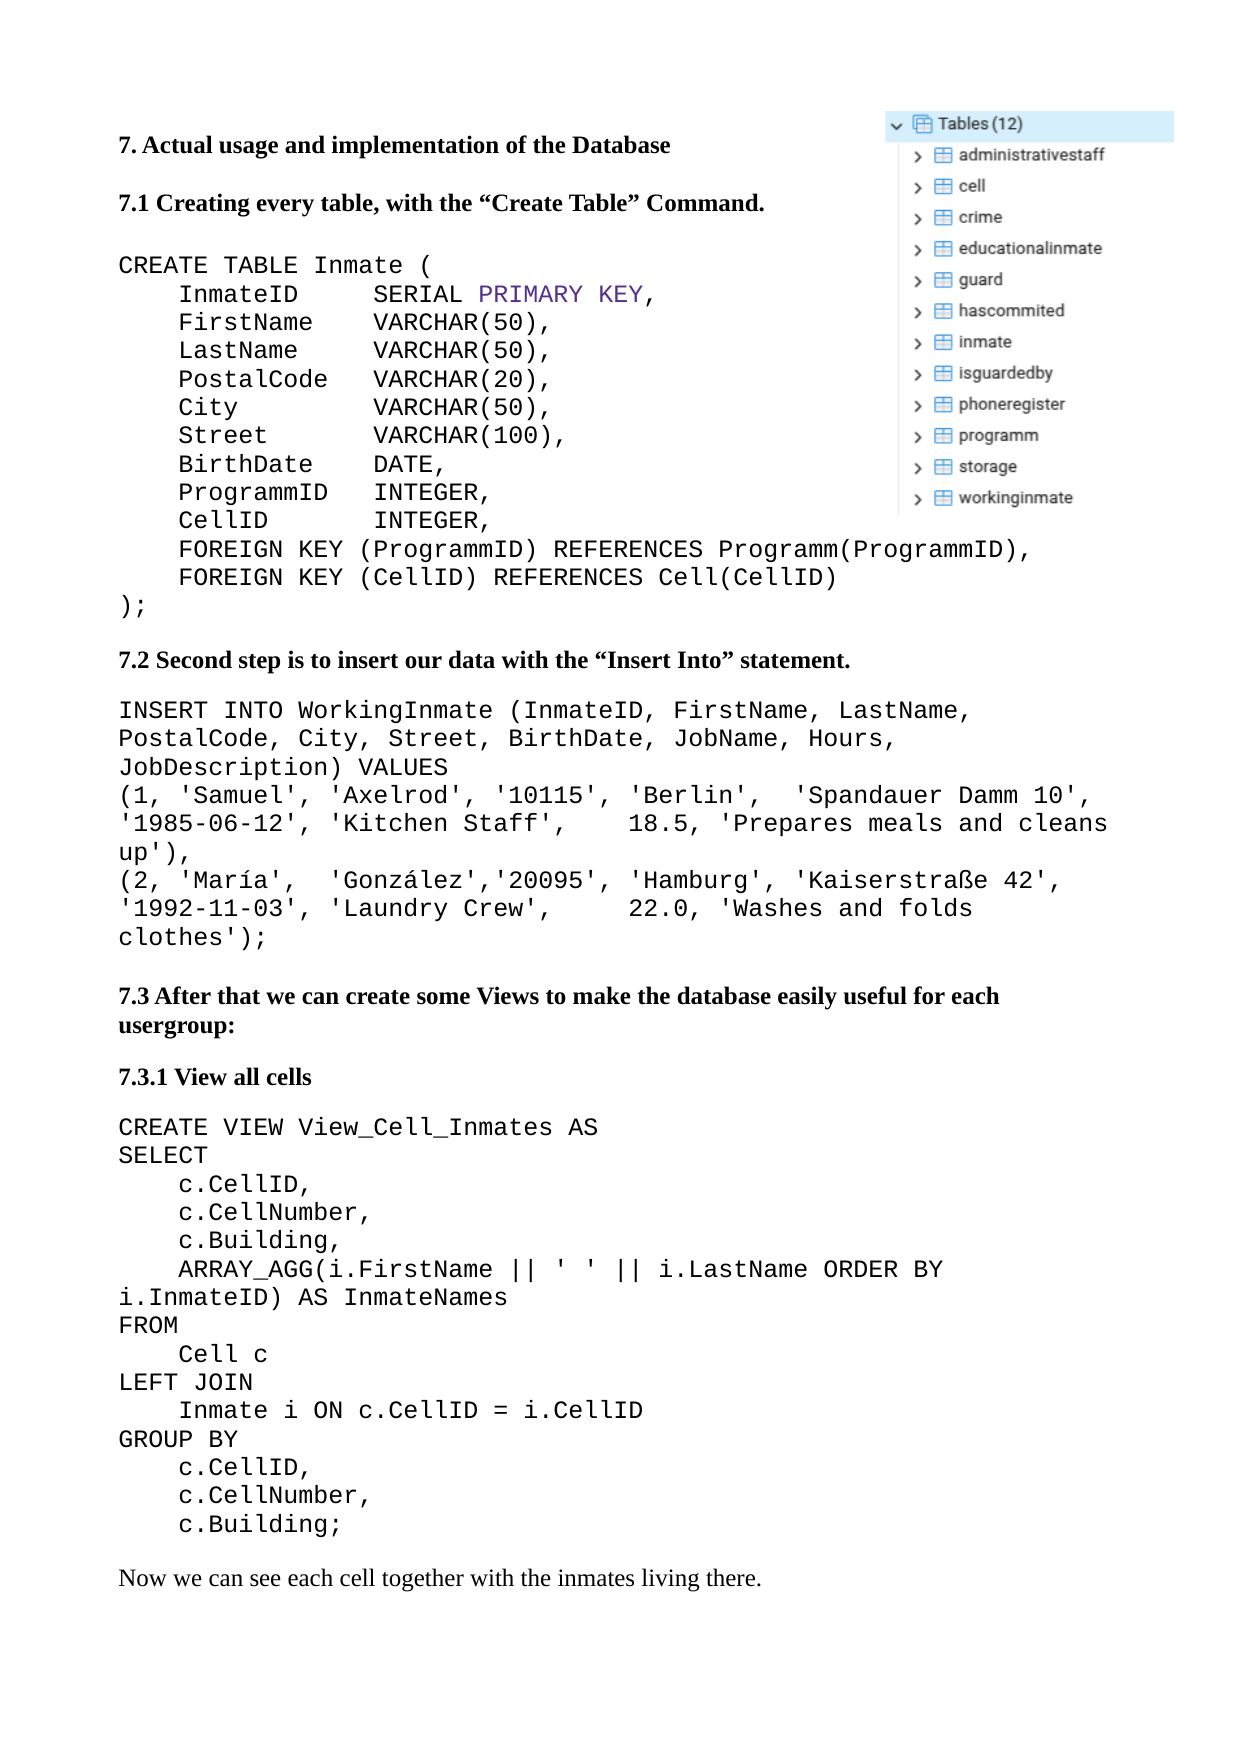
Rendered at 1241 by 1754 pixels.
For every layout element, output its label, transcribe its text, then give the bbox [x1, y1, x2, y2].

text FROM [118, 1313, 1122, 1341]
text c.Building, [118, 1228, 1122, 1256]
text CellID INTEGER, [118, 508, 1122, 536]
text c.CellID, [118, 1455, 1122, 1483]
text InmateID SERIAL PRIMARY KEY, [118, 281, 885, 310]
text ); [118, 593, 1122, 621]
text SELECT [118, 1143, 1122, 1171]
text c.CellID, [118, 1171, 1122, 1200]
text c.Building; [118, 1511, 1122, 1540]
text ARRAY_AGG(i.FirstName || ' ' || i.LastName ORDER BY i.InmateID) AS InmateNames [118, 1256, 1122, 1313]
text FOREIGN KEY (CellID) REFERENCES Cell(CellID) [118, 565, 1122, 593]
text Inmate i ON c.CellID = i.CellID [118, 1398, 1122, 1426]
text (1, 'Samuel', 'Axelrod', '10115', 'Berlin', 'Spandauer Damm 10', '1985-06-12', 'Kitchen Staff', 18.5, 'Prepares meals and cleans up'), [118, 782, 1122, 867]
text c.CellNumber, [118, 1200, 1122, 1228]
text c.CellNumber, [118, 1483, 1122, 1511]
text PostalCode VARCHAR(20), [118, 366, 885, 395]
text (2, 'María', 'González','20095', 'Hamburg', 'Kaiserstraße 42', '1992-11-03', 'Laundry Crew', 22.0, 'Washes and folds clothes'); [118, 867, 1122, 952]
text CREATE TABLE Inmate ( [118, 229, 885, 281]
text BirthDate DATE, [118, 451, 885, 480]
text GROUP BY [118, 1426, 1122, 1455]
text FirstName VARCHAR(50), [118, 310, 885, 338]
text City VARCHAR(50), [118, 395, 885, 423]
text FOREIGN KEY (ProgrammID) REFERENCES Programm(ProgrammID), [118, 536, 1122, 565]
text LastName VARCHAR(50), [118, 338, 885, 366]
text 7.3 After that we can create some Views to make the database easily useful for each usergroup: 7.3.1 View all cells CREATE VIEW View_Cell_Inmates AS [118, 952, 1122, 1143]
subtitle 7. Actual usage and implementation of the Database 7.1 Creating every table, with the “Create Table” Command. [118, 131, 885, 217]
picture [885, 111, 1175, 519]
text 7.2 Second step is to insert our data with the “Insert Into” statement. [118, 621, 1122, 697]
text Cell c [118, 1341, 1122, 1370]
text LEFT JOIN [118, 1370, 1122, 1398]
text Street VARCHAR(100), [118, 423, 885, 451]
text INSERT INTO WorkingInmate (InmateID, FirstName, LastName, PostalCode, City, Street, BirthDate, JobName, Hours, JobDescription) VALUES [118, 697, 1122, 782]
text Now we can see each cell together with the inmates living there. [118, 1563, 1122, 1592]
text ProgrammID INTEGER, [118, 480, 885, 508]
